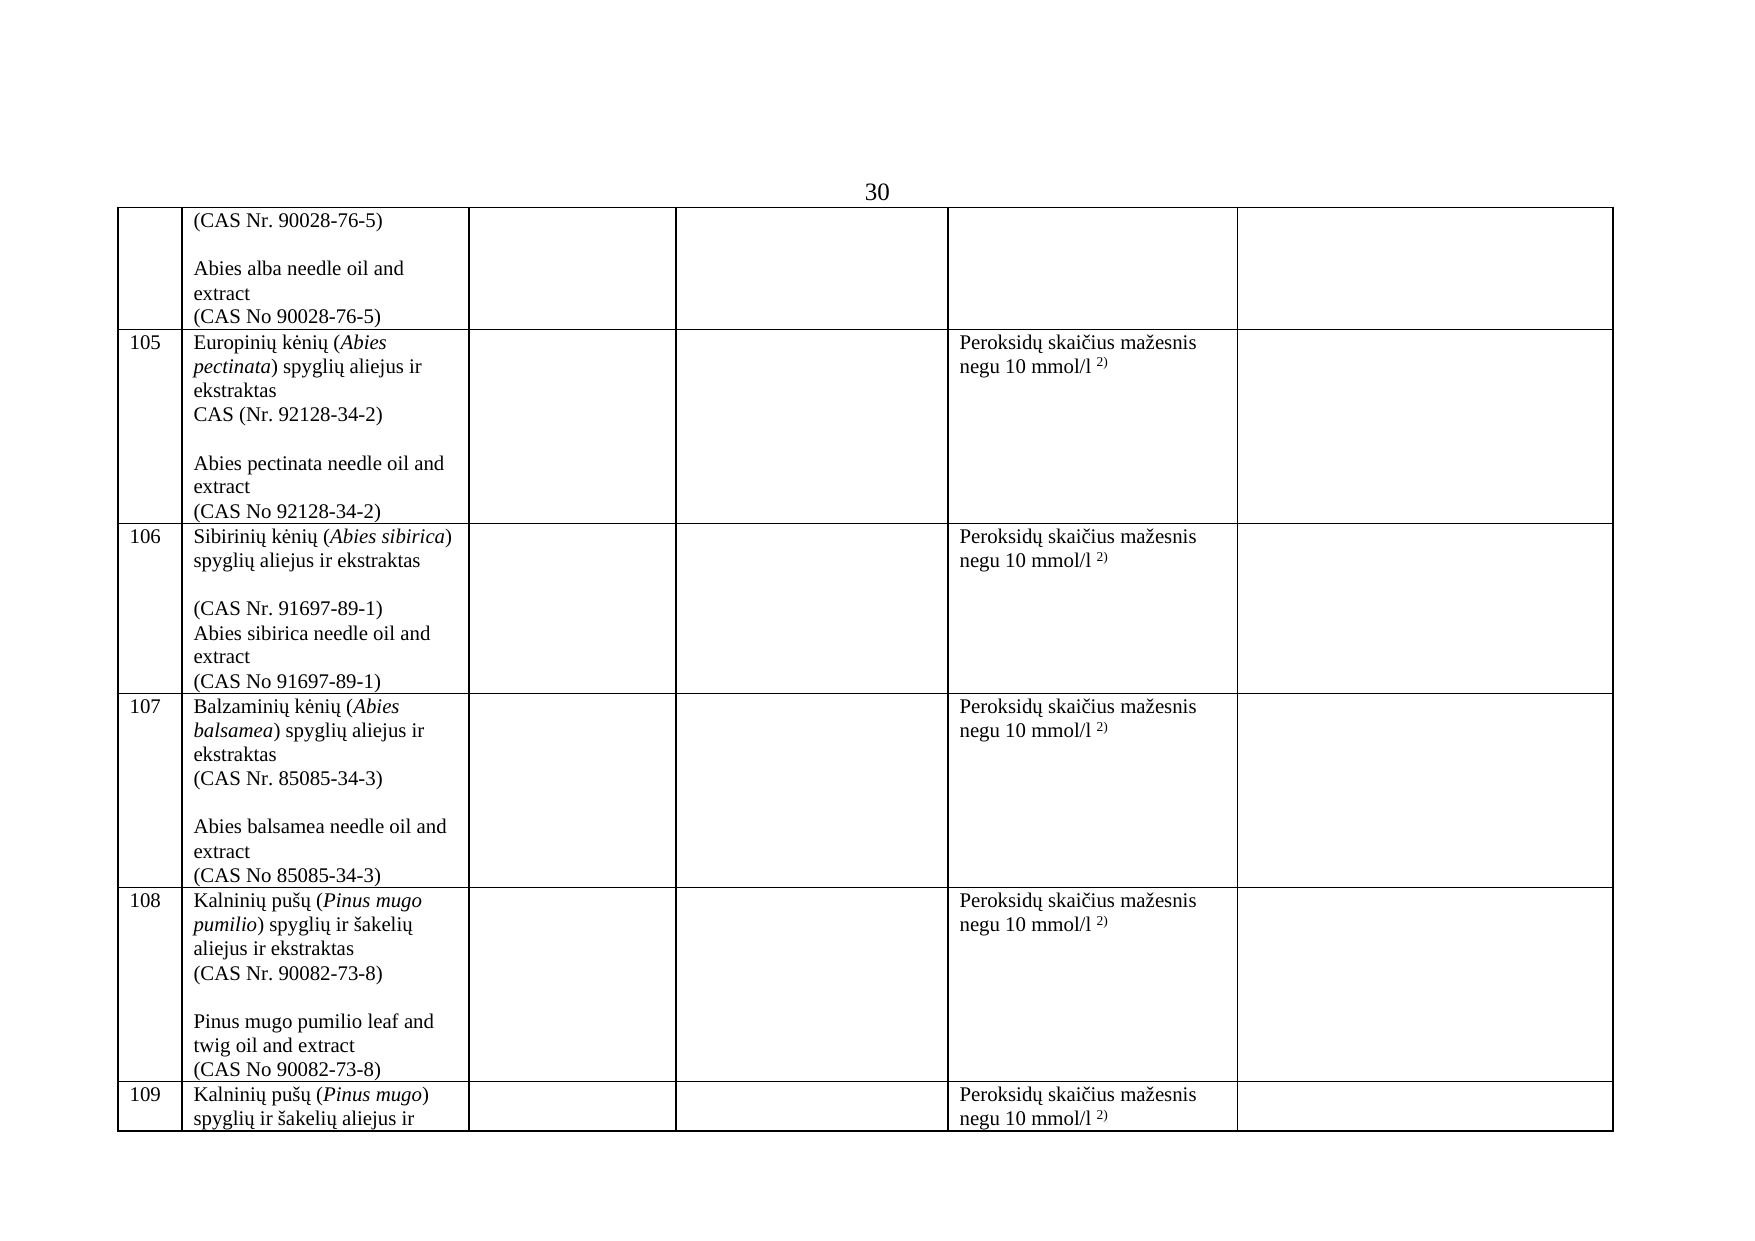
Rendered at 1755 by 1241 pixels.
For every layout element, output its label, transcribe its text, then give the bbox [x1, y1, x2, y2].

table_cell [1614, 1081, 1754, 1130]
table_cell [1238, 1082, 1612, 1130]
table_cell 105 [119, 330, 181, 523]
table_cell [1238, 330, 1612, 523]
table_cell [1238, 888, 1612, 1081]
table_cell 108 [119, 888, 181, 1081]
table_cell 109 [119, 1082, 181, 1130]
table_cell [1238, 694, 1612, 887]
table_cell Peroksidų skaičius mažesnis negu 10 mmol/l 2) [949, 888, 1237, 1081]
table_cell Peroksidų skaičius mažesnis negu 10 mmol/l 2) [949, 1082, 1237, 1130]
table_cell [470, 694, 675, 887]
table_cell Peroksidų skaičius mažesnis negu 10 mmol/l 2) [949, 694, 1237, 887]
table_cell [470, 524, 675, 693]
table_cell Balzaminių kėnių (Abies balsamea) spyglių aliejus ir ekstraktas (CAS Nr. 85085-34-3) Abies balsamea needle oil and extract (CAS No 85085-34-3) [183, 694, 468, 887]
table_cell [1614, 329, 1754, 523]
table_cell Europinių kėnių (Abies pectinata) spyglių aliejus ir ekstraktas CAS (Nr. 92128-34-2) Abies pectinata needle oil and extract (CAS No 92128-34-2) [183, 330, 468, 523]
table_cell (CAS Nr. 90028-76-5) Abies alba needle oil and extract (CAS No 90028-76-5) [183, 208, 468, 328]
table_cell [1614, 693, 1754, 887]
table_cell [1238, 208, 1612, 328]
table_cell [470, 208, 675, 328]
table_cell Kalninių pušų (Pinus mugo) spyglių ir šakelių aliejus ir [183, 1082, 468, 1130]
table_cell [677, 888, 947, 1081]
table_cell [470, 1082, 675, 1130]
table_cell 107 [119, 694, 181, 887]
table_cell [470, 330, 675, 523]
table_cell [677, 1082, 947, 1130]
table_cell [1614, 207, 1754, 328]
table_cell Kalninių pušų (Pinus mugo pumilio) spyglių ir šakelių aliejus ir ekstraktas (CAS Nr. 90082-73-8) Pinus mugo pumilio leaf and twig oil and extract (CAS No 90082-73-8) [183, 888, 468, 1081]
table_cell 106 [119, 524, 181, 693]
table_cell [677, 524, 947, 693]
table_cell Peroksidų skaičius mažesnis negu 10 mmol/l 2) [949, 524, 1237, 693]
table_cell [470, 888, 675, 1081]
table_cell [677, 330, 947, 523]
table_cell [677, 208, 947, 328]
table_cell Sibirinių kėnių (Abies sibirica) spyglių aliejus ir ekstraktas (CAS Nr. 91697-89-1) Abies sibirica needle oil and extract (CAS No 91697-89-1) [183, 524, 468, 693]
table_cell Peroksidų skaičius mažesnis negu 10 mmol/l 2) [949, 330, 1237, 523]
table_cell [949, 208, 1237, 328]
table_cell [1238, 524, 1612, 693]
table_cell [1614, 887, 1754, 1081]
table_cell [677, 694, 947, 887]
table_cell [1614, 523, 1754, 693]
table_cell [119, 208, 181, 328]
